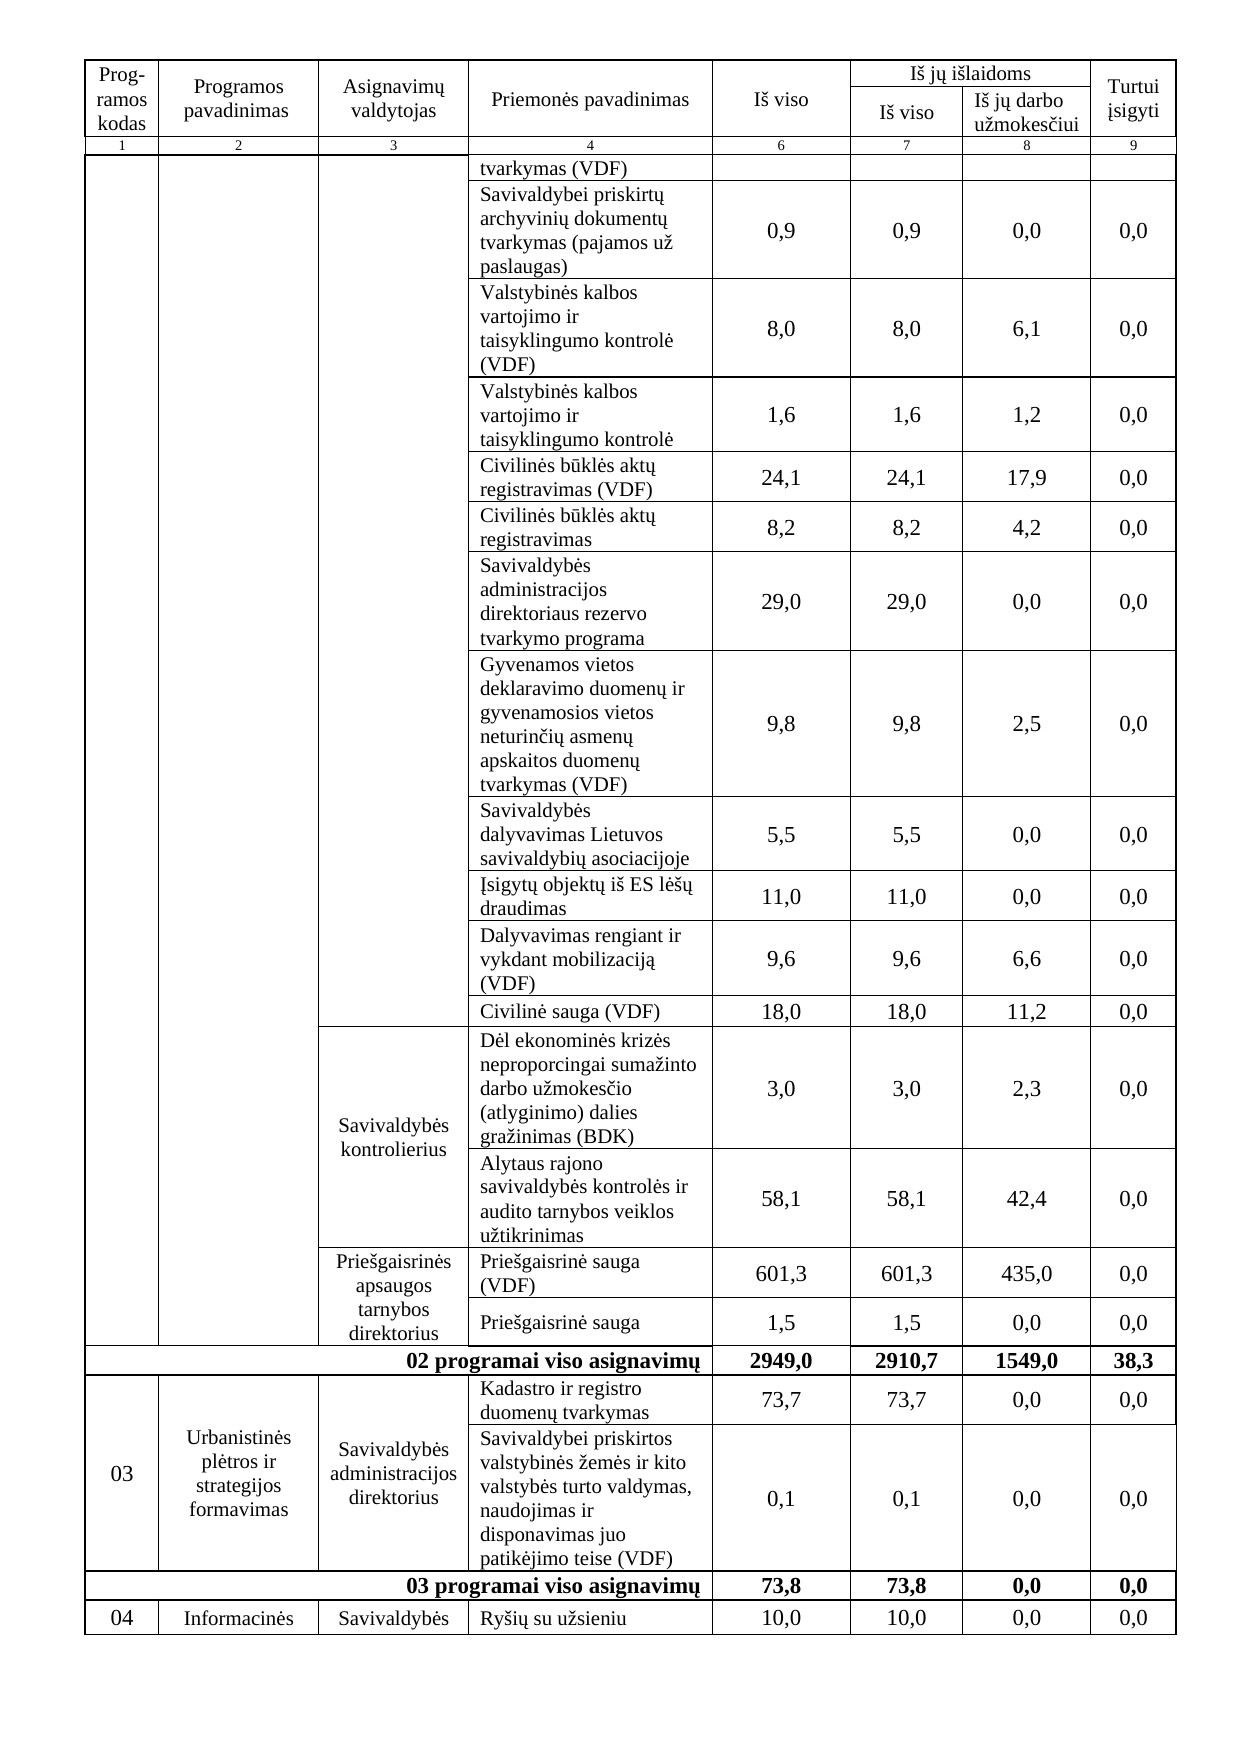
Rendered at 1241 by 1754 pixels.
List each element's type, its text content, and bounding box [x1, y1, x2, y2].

table_cell 0,0 [963, 181, 1090, 278]
table_cell 1,6 [713, 378, 850, 451]
table_cell 0,0 [1091, 552, 1175, 649]
table_cell Savivaldybės [319, 1601, 468, 1634]
table_cell [713, 155, 850, 180]
table_cell 0,0 [1091, 378, 1175, 451]
table_cell 2 [159, 137, 318, 154]
table_cell 0,0 [1091, 502, 1175, 551]
table_cell 11,0 [851, 871, 962, 920]
table_cell 2949,0 [713, 1346, 850, 1373]
table_cell 435,0 [963, 1248, 1090, 1297]
table_cell 02 programai viso asignavimų [86, 1346, 712, 1373]
table_cell 0,0 [1091, 1248, 1175, 1297]
table_cell Savivaldybės administracijos direktorius [319, 1376, 468, 1570]
table_cell 8,0 [851, 279, 962, 376]
table_cell 18,0 [851, 996, 962, 1026]
table_header Iš viso [713, 61, 850, 136]
table_cell 1,6 [851, 378, 962, 451]
table_cell [319, 156, 468, 1026]
table_cell 0,0 [963, 1572, 1090, 1598]
table_cell 24,1 [851, 452, 962, 501]
table_cell Savivaldybės kontrolierius [319, 1027, 468, 1247]
table_cell 0,0 [1091, 921, 1175, 995]
table_cell 2,3 [963, 1027, 1090, 1148]
table_cell Civilinės būklės aktų registravimas (VDF) [469, 452, 712, 501]
table_cell 0,0 [963, 1298, 1090, 1345]
table_cell Savivaldybės dalyvavimas Lietuvos savivaldybių asociacijoje [469, 797, 712, 870]
table_header Turtui įsigyti [1091, 61, 1175, 136]
table_cell 42,4 [963, 1149, 1090, 1247]
table_cell 10,0 [713, 1601, 850, 1634]
table_cell 0,0 [963, 1601, 1090, 1634]
table_cell 6,6 [963, 921, 1090, 995]
table_cell Urbanistinės plėtros ir strategijos formavimas [159, 1376, 318, 1570]
table_cell 1 [86, 137, 158, 154]
table_cell 3,0 [713, 1027, 850, 1148]
table_header Iš jų išlaidoms [851, 61, 1090, 86]
table_cell Savivaldybei priskirtų archyvinių dokumentų tvarkymas (pajamos už paslaugas) [469, 181, 712, 278]
table_cell Priešgaisrinė sauga (VDF) [469, 1248, 712, 1297]
table_header Prog-ramos kodas [86, 61, 158, 136]
table_cell 18,0 [713, 996, 850, 1026]
table_cell 601,3 [851, 1248, 962, 1297]
table_cell 11,0 [713, 871, 850, 920]
table_cell Valstybinės kalbos vartojimo ir taisyklingumo kontrolė (VDF) [469, 279, 712, 376]
table_cell 73,8 [851, 1572, 962, 1598]
table_cell 0,0 [1091, 1572, 1175, 1598]
table_cell 0,0 [1091, 1149, 1175, 1247]
table_cell 29,0 [713, 552, 850, 649]
table_cell 0,0 [1091, 452, 1175, 501]
table_cell 04 [86, 1601, 158, 1634]
table_cell Dalyvavimas rengiant ir vykdant mobilizaciją (VDF) [469, 921, 712, 995]
table_cell 0,0 [1091, 1601, 1175, 1634]
table_cell 0,0 [963, 871, 1090, 920]
table_cell Įsigytų objektų iš ES lėšų draudimas [469, 871, 712, 920]
table_cell 24,1 [713, 452, 850, 501]
table_cell 6,1 [963, 279, 1090, 376]
table_cell Kadastro ir registro duomenų tvarkymas [469, 1376, 712, 1424]
table_cell 9,8 [851, 651, 962, 796]
table_cell 0,0 [1091, 871, 1175, 920]
table_cell 4 [469, 137, 712, 154]
table_cell 2910,7 [851, 1347, 962, 1373]
table_cell 0,0 [1091, 1298, 1175, 1345]
table_cell 29,0 [851, 552, 962, 649]
table_cell 73,7 [851, 1376, 962, 1424]
table_cell [963, 155, 1090, 180]
table_cell 5,5 [851, 797, 962, 870]
table_cell [1091, 155, 1175, 180]
table_cell 3,0 [851, 1027, 962, 1148]
table_cell 0,0 [1091, 1376, 1175, 1424]
table_cell 0,0 [963, 552, 1090, 649]
table_cell 03 [86, 1376, 158, 1570]
table_cell Civilinės būklės aktų registravimas [469, 502, 712, 551]
table_cell 38,3 [1091, 1347, 1175, 1373]
table_header Programos pavadinimas [159, 61, 318, 136]
table_cell 17,9 [963, 452, 1090, 501]
table_cell 6 [713, 137, 850, 154]
table_header Priemonės pavadinimas [469, 61, 712, 136]
table_cell Valstybinės kalbos vartojimo ir taisyklingumo kontrolė [469, 378, 712, 451]
table_cell 2,5 [963, 651, 1090, 796]
table_cell 3 [319, 137, 468, 154]
table_cell 0,0 [1091, 1425, 1176, 1570]
table_header Asignavimų valdytojas [319, 61, 468, 136]
table_cell 8,2 [851, 502, 962, 551]
table_cell tvarkymas (VDF) [469, 155, 712, 180]
table_cell Gyvenamos vietos deklaravimo duomenų ir gyvenamosios vietos neturinčių asmenų apskaitos duomenų tvarkymas (VDF) [469, 651, 712, 796]
table_cell Ryšių su užsieniu [469, 1601, 712, 1634]
table_cell 0,1 [851, 1425, 962, 1570]
table_cell 10,0 [851, 1601, 962, 1634]
table_cell 0,9 [713, 181, 850, 278]
table_cell 0,0 [963, 1425, 1090, 1570]
table_cell 601,3 [713, 1248, 850, 1297]
table_cell 0,0 [963, 797, 1090, 870]
table_cell 0,0 [1091, 279, 1175, 376]
table_cell [86, 156, 158, 1345]
table_cell 1,5 [851, 1298, 962, 1345]
table_cell 73,7 [713, 1376, 850, 1424]
table_cell 9,8 [713, 651, 850, 796]
table_cell 4,2 [963, 502, 1090, 551]
table_cell 9 [1091, 137, 1176, 154]
table_cell 0,0 [1091, 797, 1175, 870]
table_cell Priešgaisrinė sauga [469, 1298, 712, 1345]
table_cell Savivaldybei priskirtos valstybinės žemės ir kito valstybės turto valdymas, naudojimas ir disponavimas juo patikėjimo teise (VDF) [469, 1425, 712, 1570]
table_cell 8,0 [713, 279, 850, 376]
table_cell 1549,0 [963, 1347, 1090, 1373]
table_cell 58,1 [851, 1149, 962, 1247]
table_cell [159, 156, 318, 1345]
table_cell 8 [963, 137, 1090, 154]
table_cell Savivaldybės administracijos direktoriaus rezervo tvarkymo programa [469, 552, 712, 649]
table_cell Civilinė sauga (VDF) [469, 996, 712, 1026]
table_cell 5,5 [713, 797, 850, 870]
table_cell 73,8 [713, 1572, 850, 1598]
table_cell 7 [851, 137, 962, 154]
table_cell 0,0 [1091, 181, 1175, 278]
table_cell Iš viso [851, 87, 962, 136]
table_cell 9,6 [851, 921, 962, 995]
table_cell Dėl ekonominės krizės neproporcingai sumažinto darbo užmokesčio (atlyginimo) dalies gražinimas (BDK) [469, 1027, 712, 1148]
table_cell Priešgaisrinės apsaugos tarnybos direktorius [319, 1248, 468, 1345]
table_cell 11,2 [963, 996, 1090, 1026]
table_cell 0,0 [1091, 1027, 1175, 1148]
table_cell 0,9 [851, 181, 962, 278]
table_cell 1,2 [963, 378, 1090, 451]
table_cell 8,2 [713, 502, 850, 551]
table_cell 9,6 [713, 921, 850, 995]
table_cell 1,5 [713, 1298, 850, 1345]
table_cell Informacinės [159, 1601, 318, 1634]
table_cell 0,0 [1091, 996, 1175, 1026]
table_cell 0,0 [1091, 651, 1175, 796]
table_cell Alytaus rajono savivaldybės kontrolės ir audito tarnybos veiklos užtikrinimas [469, 1149, 712, 1247]
table_cell 03 programai viso asignavimų [86, 1572, 712, 1598]
table_cell 0,0 [963, 1376, 1090, 1424]
table_cell Iš jų darbo užmokesčiui [963, 87, 1090, 136]
table_cell 58,1 [713, 1149, 850, 1247]
table_cell [851, 155, 962, 180]
table_cell 0,1 [713, 1425, 850, 1570]
